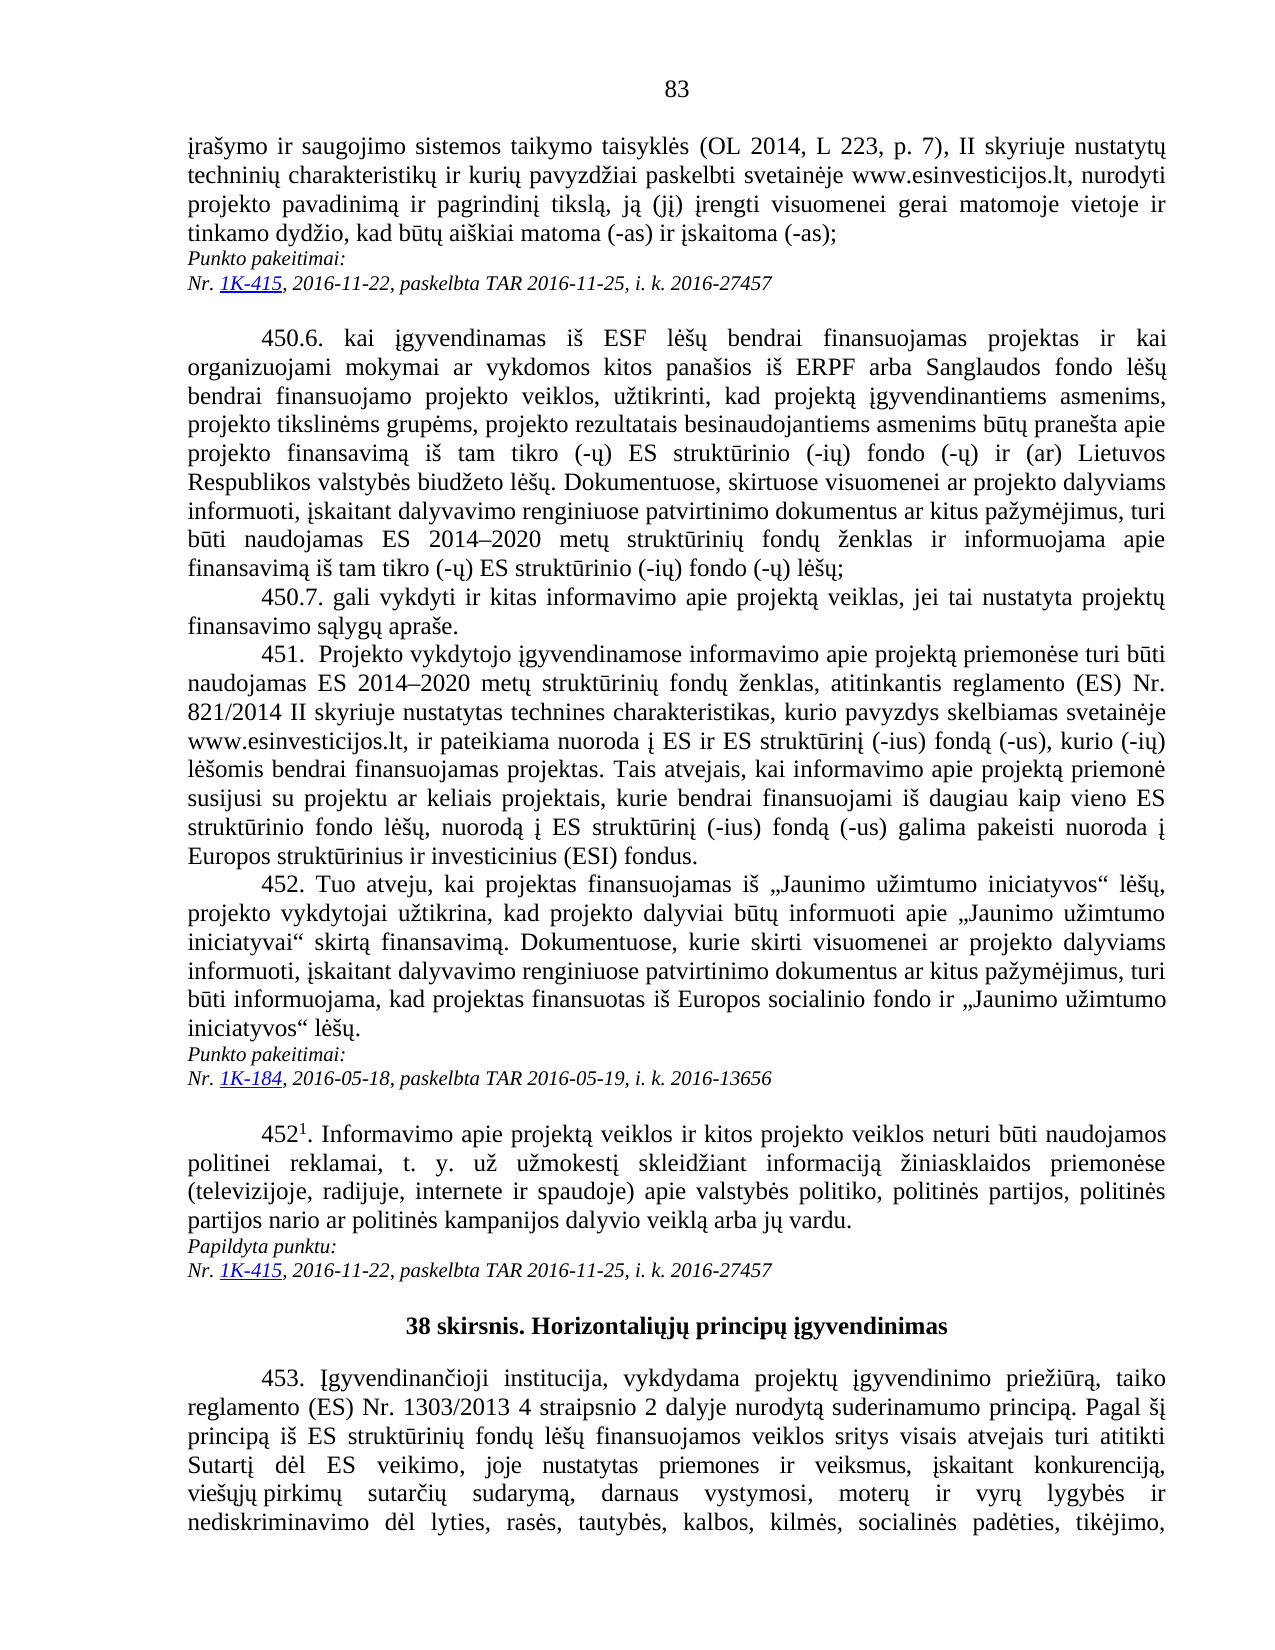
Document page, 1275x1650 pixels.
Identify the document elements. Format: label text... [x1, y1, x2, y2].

text Punkto pakeitimai: [187, 246, 1167, 270]
text Nr. 1K-184, 2016-05-18, paskelbta TAR 2016-05-19, i. k. 2016-13656 [187, 1066, 1167, 1090]
subtitle 38 skirsnis. Horizontaliųjų principų įgyvendinimas [246, 1311, 1107, 1339]
text 450.6. kai įgyvendinamas iš ESF lėšų bendrai finansuojamas projektas ir kai organizuojami mokymai ar vykdomos kitos panašios iš ERPF arba Sanglaudos fondo lėšų bendrai finansuojamo projekto veiklos, užtikrinti, kad projektą įgyvendinantiems asmenims, projekto tikslinėms grupėms, projekto rezultatais besinaudojantiems asmenims būtų pranešta apie projekto finansavimą iš tam tikro (-ų) ES struktūrinio (-ių) fondo (-ų) ir (ar) Lietuvos Respublikos valstybės biudžeto lėšų. Dokumentuose, skirtuose visuomenei ar projekto dalyviams informuoti, įskaitant dalyvavimo renginiuose patvirtinimo dokumentus ar kitus pažymėjimus, turi būti naudojamas ES 2014–2020 metų struktūrinių fondų ženklas ir informuojama apie finansavimą iš tam tikro (-ų) ES struktūrinio (-ių) fondo (-ų) lėšų; [187, 323, 1167, 582]
text 452. Tuo atveju, kai projektas finansuojamas iš „Jaunimo užimtumo iniciatyvos“ lėšų, projekto vykdytojai užtikrina, kad projekto dalyviai būtų informuoti apie „Jaunimo užimtumo iniciatyvai“ skirtą finansavimą. Dokumentuose, kurie skirti visuomenei ar projekto dalyviams informuoti, įskaitant dalyvavimo renginiuose patvirtinimo dokumentus ar kitus pažymėjimus, turi būti informuojama, kad projektas finansuotas iš Europos socialinio fondo ir „Jaunimo užimtumo iniciatyvos“ lėšų. [187, 869, 1167, 1042]
text 4521. Informavimo apie projektą veiklos ir kitos projekto veiklos neturi būti naudojamos politinei reklamai, t. y. už užmokestį skleidžiant informaciją žiniasklaidos priemonėse (televizijoje, radijuje, internete ir spaudoje) apie valstybės politiko, politinės partijos, politinės partijos nario ar politinės kampanijos dalyvio veiklą arba jų vardu. [187, 1119, 1167, 1234]
text 451. Projekto vykdytojo įgyvendinamose informavimo apie projektą priemonėse turi būti naudojamas ES 2014–2020 metų struktūrinių fondų ženklas, atitinkantis reglamento (ES) Nr. 821/2014 II skyriuje nustatytas technines charakteristikas, kurio pavyzdys skelbiamas svetainėje www.esinvesticijos.lt, ir pateikiama nuoroda į ES ir ES struktūrinį (-ius) fondą (-us), kurio (-ių) lėšomis bendrai finansuojamas projektas. Tais atvejais, kai informavimo apie projektą priemonė susijusi su projektu ar keliais projektais, kurie bendrai finansuojami iš daugiau kaip vieno ES struktūrinio fondo lėšų, nuorodą į ES struktūrinį (-ius) fondą (-us) galima pakeisti nuoroda į Europos struktūrinius ir investicinius (ESI) fondus. [187, 639, 1167, 869]
text Nr. 1K-415, 2016-11-22, paskelbta TAR 2016-11-25, i. k. 2016-27457 [187, 1258, 1167, 1282]
text 453. Įgyvendinančioji institucija, vykdydama projektų įgyvendinimo priežiūrą, taiko reglamento (ES) Nr. 1303/2013 4 straipsnio 2 dalyje nurodytą suderinamumo principą. Pagal šį principą iš ES struktūrinių fondų lėšų finansuojamos veiklos sritys visais atvejais turi atitikti Sutartį dėl ES veikimo, joje nustatytas priemones ir veiksmus, įskaitant konkurenciją, viešųjų pirkimų sutarčių sudarymą, darnaus vystymosi, moterų ir vyrų lygybės ir nediskriminavimo dėl lyties, rasės, tautybės, kalbos, kilmės, socialinės padėties, tikėjimo, [187, 1363, 1167, 1536]
text Punkto pakeitimai: [187, 1042, 1167, 1066]
text 450.7. gali vykdyti ir kitas informavimo apie projektą veiklas, jei tai nustatyta projektų finansavimo sąlygų apraše. [187, 582, 1167, 639]
text įrašymo ir saugojimo sistemos taikymo taisyklės (OL 2014, L 223, p. 7), II skyriuje nustatytų techninių charakteristikų ir kurių pavyzdžiai paskelbti svetainėje www.esinvesticijos.lt, nurodyti projekto pavadinimą ir pagrindinį tikslą, ją (jį) įrengti visuomenei gerai matomoje vietoje ir tinkamo dydžio, kad būtų aiškiai matoma (-as) ir įskaitoma (-as); [187, 131, 1167, 246]
text Papildyta punktu: [187, 1234, 1167, 1258]
text Nr. 1K-415, 2016-11-22, paskelbta TAR 2016-11-25, i. k. 2016-27457 [187, 270, 1167, 294]
